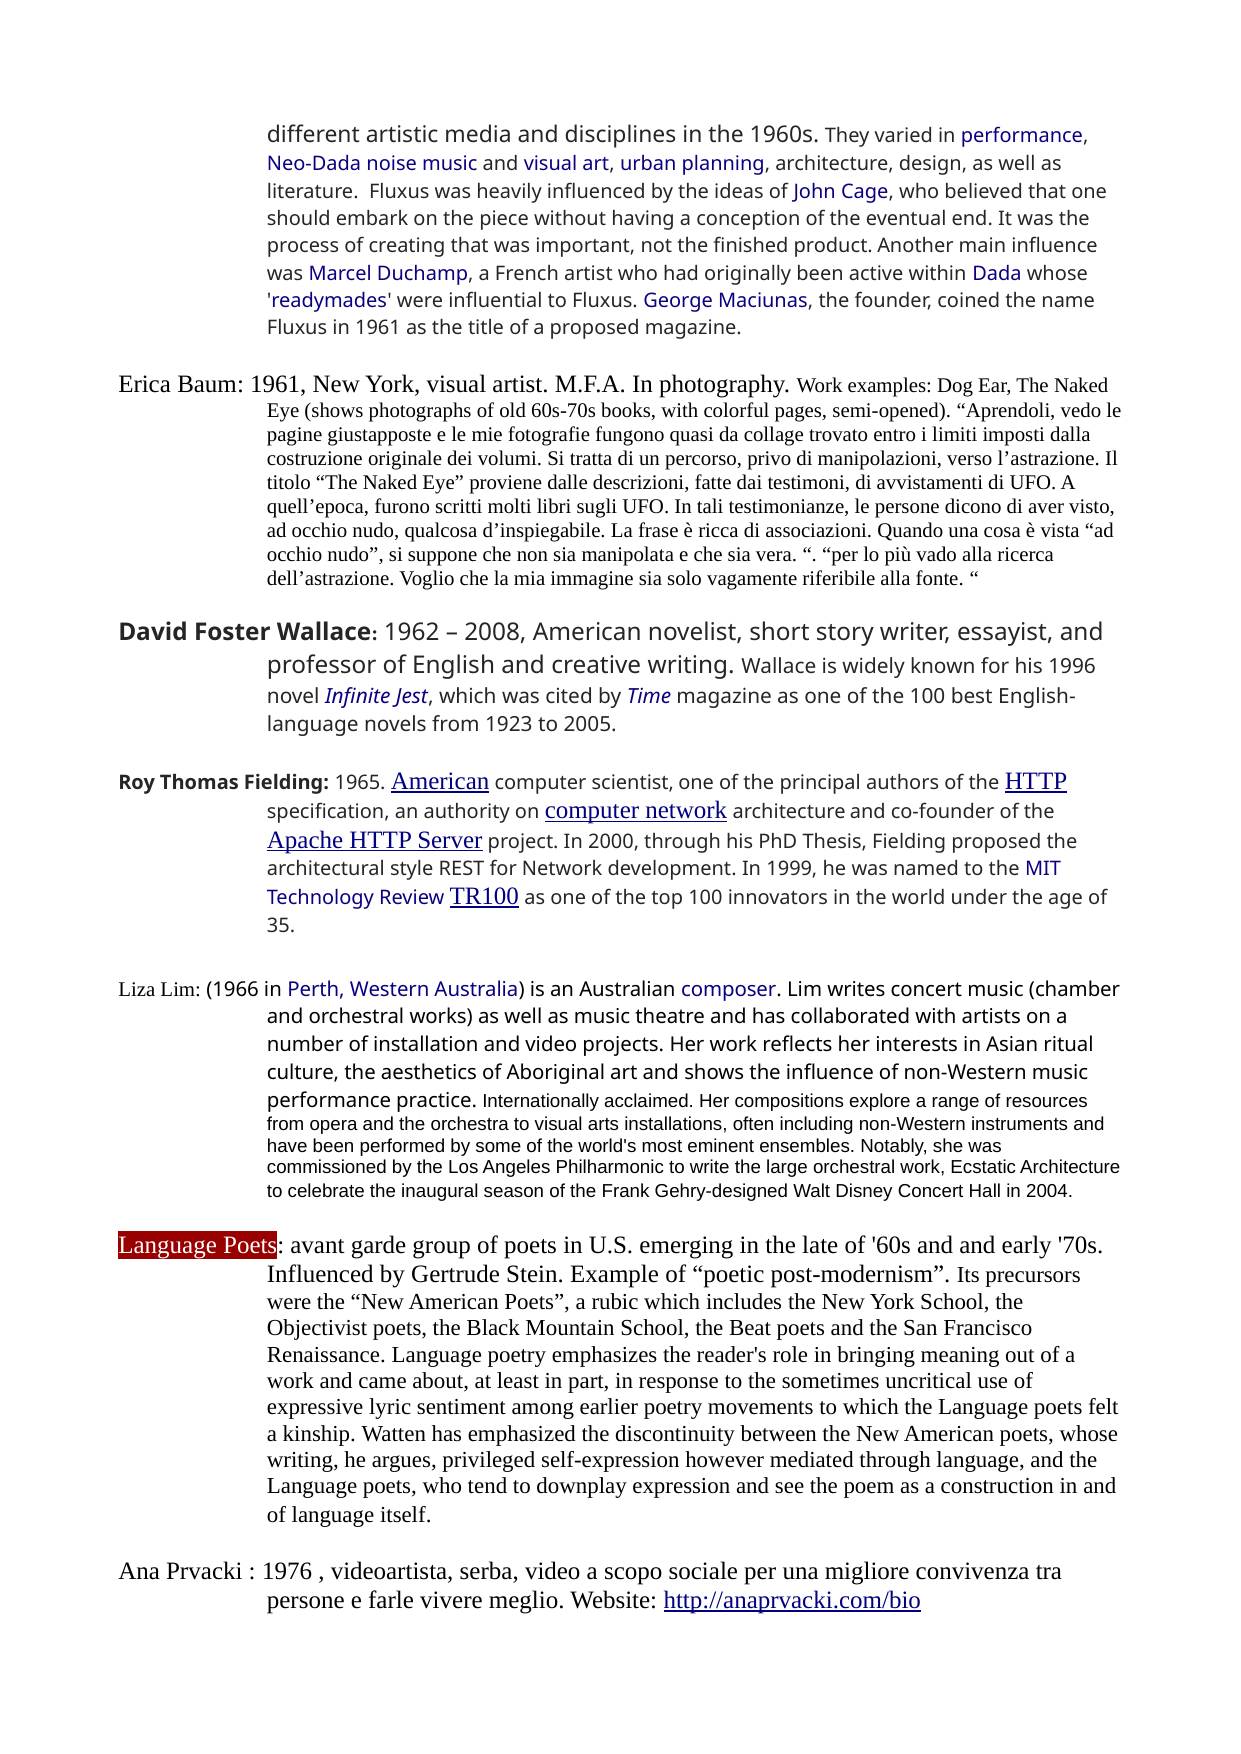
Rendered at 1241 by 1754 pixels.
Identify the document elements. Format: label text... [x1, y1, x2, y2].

text Erica Baum: 1961, New York, visual artist. M.F.A. In photography. Work examples: Dog Ear, The Naked Eye (shows photographs of old 60s-70s books, with colorful pages, semi-opened). “Aprendoli, vedo le pagine giustapposte e le mie fotografie fungono quasi da collage trovato entro i limiti imposti dalla costruzione originale dei volumi. Si tratta di un percorso, privo di manipolazioni, verso l’astrazione. Il titolo “The Naked Eye” proviene dalle descrizioni, fatte dai testimoni, di avvistamenti di UFO. A quell’epoca, furono scritti molti libri sugli UFO. In tali testimonianze, le persone dicono di aver visto, ad occhio nudo, qualcosa d’inspiegabile. La frase è ricca di associazioni. Quando una cosa è vista “ad occhio nudo”, si suppone che non sia manipolata e che sia vera. “. “per lo più vado alla ricerca dell’astrazione. Voglio che la mia immagine sia solo vagamente riferibile alla fonte. “ [118, 369, 1122, 590]
text David Foster Wallace: 1962 – 2008, American novelist, short story writer, essayist, and professor of English and creative writing. Wallace is widely known for his 1996 novel Infinite Jest, which was cited by Time magazine as one of the 100 best English-language novels from 1923 to 2005. [118, 614, 1122, 738]
text Ana Prvacki : 1976 , videoartista, serba, video a scopo sociale per una migliore convivenza tra persone e farle vivere meglio. Website: http://anaprvacki.com/bio [118, 1556, 1122, 1614]
text different artistic media and disciplines in the 1960s. They varied in performance, Neo-Dada noise music and visual art, urban planning, architecture, design, as well as literature. Fluxus was heavily influenced by the ideas of John Cage, who believed that one should embark on the piece without having a conception of the eventual end. It was the process of creating that was important, not the finished product. Another main influence was Marcel Duchamp, a French artist who had originally been active within Dada whose 'readymades' were influential to Fluxus. George Maciunas, the founder, coined the name Fluxus in 1961 as the title of a proposed magazine. [118, 118, 1122, 340]
text Roy Thomas Fielding: 1965. American computer scientist, one of the principal authors of the HTTP specification, an authority on computer network architecture and co-founder of the Apache HTTP Server project. In 2000, through his PhD Thesis, Fielding proposed the architectural style REST for Network development. In 1999, he was named to the MIT Technology Review TR100 as one of the top 100 innovators in the world under the age of 35. [118, 766, 1122, 938]
text Language Poets: avant garde group of poets in U.S. emerging in the late of '60s and and early '70s. Influenced by Gertrude Stein. Example of “poetic post-modernism”. Its precursors were the “New American Poets”, a rubic which includes the New York School, the Objectivist poets, the Black Mountain School, the Beat poets and the San Francisco Renaissance. Language poetry emphasizes the reader's role in bringing meaning out of a work and came about, at least in part, in response to the sometimes uncritical use of expressive lyric sentiment among earlier poetry movements to which the Language poets felt a kinship. Watten has emphasized the discontinuity between the New American poets, whose writing, he argues, privileged self-expression however mediated through language, and the Language poets, who tend to downplay expression and see the poem as a construction in and of language itself. [118, 1231, 1122, 1528]
text Liza Lim: (1966 in Perth, Western Australia) is an Australian composer. Lim writes concert music (chamber and orchestral works) as well as music theatre and has collaborated with artists on a number of installation and video projects. Her work reflects her interests in Asian ritual culture, the aesthetics of Aboriginal art and shows the influence of non-Western music performance practice. Internationally acclaimed. Her compositions explore a range of resources from opera and the orchestra to visual arts installations, often including non-Western instruments and have been performed by some of the world's most eminent ensembles. Notably, she was commissioned by the Los Angeles Philharmonic to write the large orchestral work, Ecstatic Architecture to celebrate the inaugural season of the Frank Gehry-designed Walt Disney Concert Hall in 2004. [118, 974, 1122, 1202]
